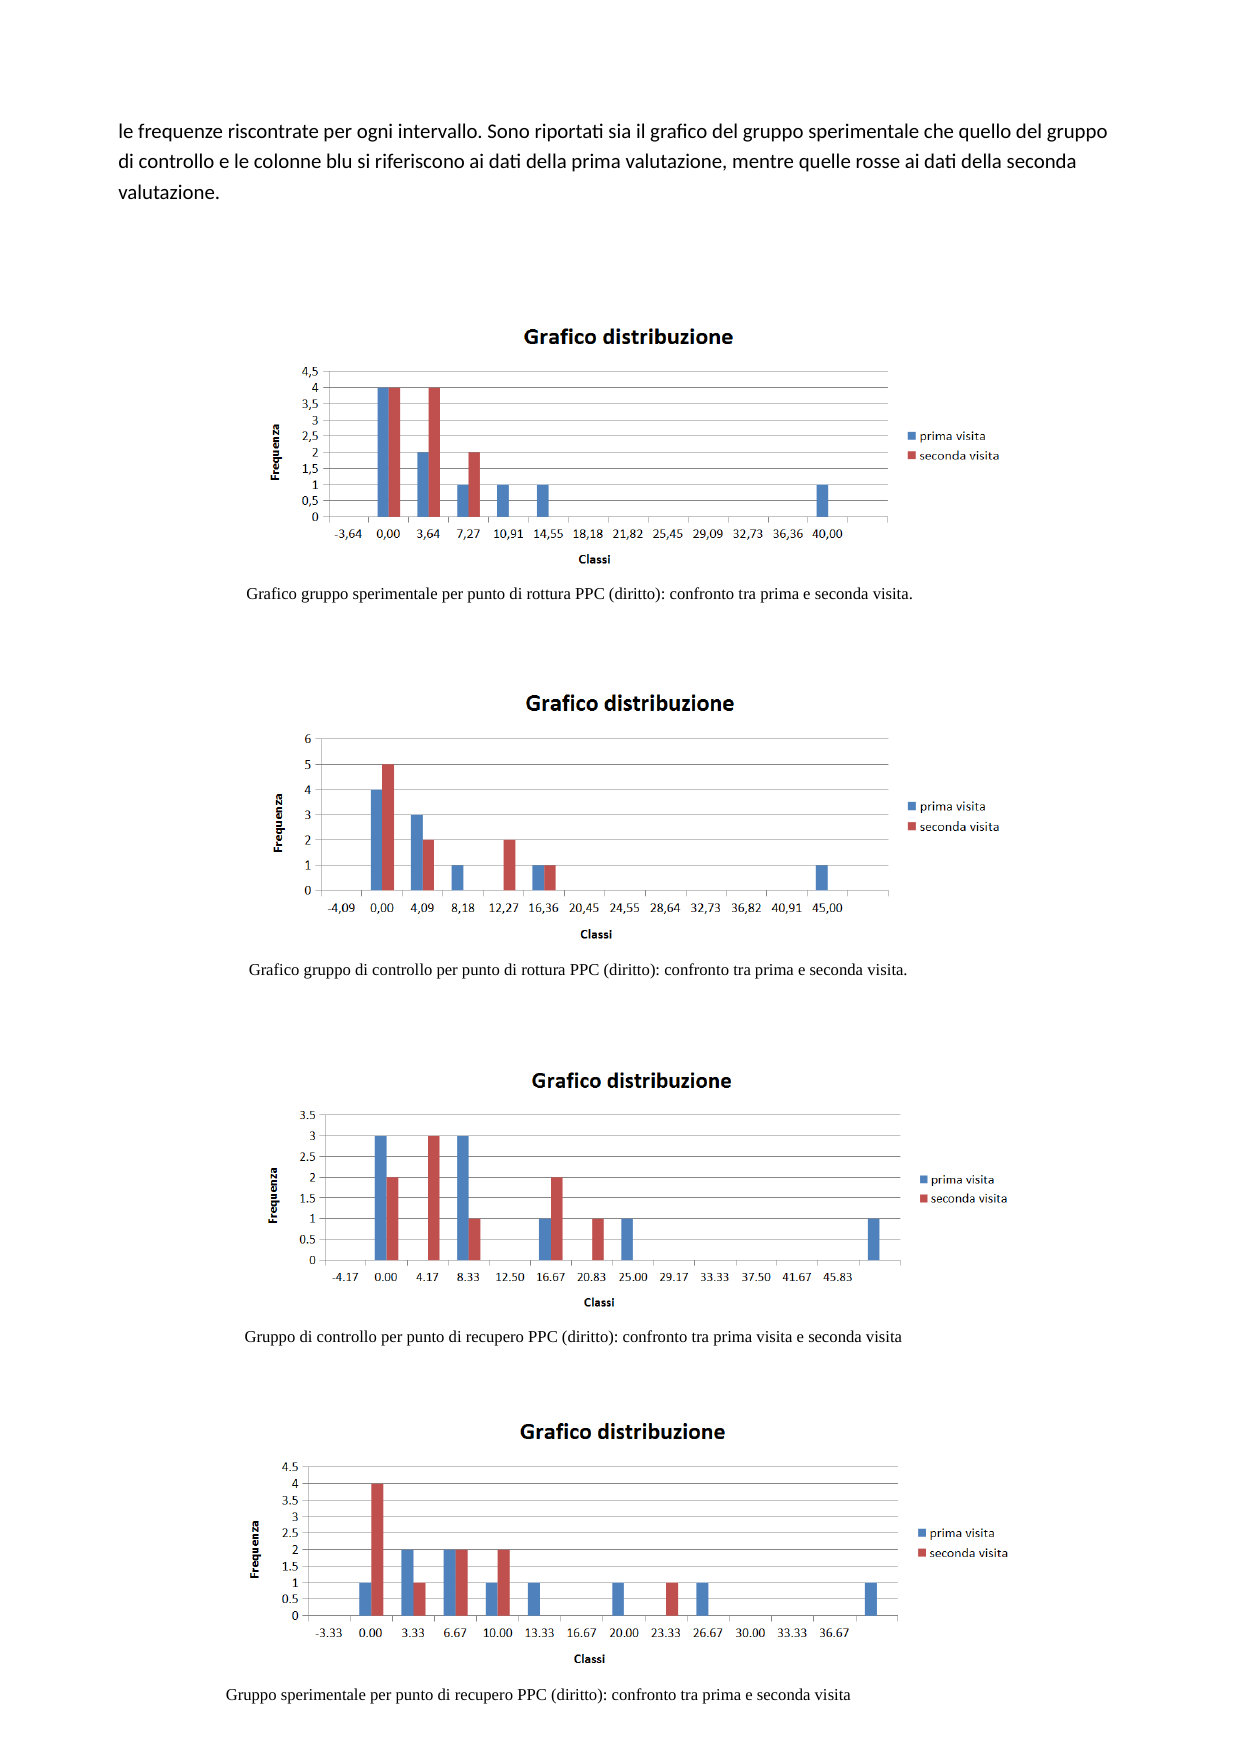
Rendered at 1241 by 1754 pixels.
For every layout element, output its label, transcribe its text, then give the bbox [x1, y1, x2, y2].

text le frequenze riscontrate per ogni intervallo. Sono riportati sia il grafico del gruppo sperimentale che quello del gruppo di controllo e le colonne blu si riferiscono ai dati della prima valutazione, mentre quelle rosse ai dati della seconda valutazione. [118, 118, 1122, 204]
text Gruppo sperimentale per punto di recupero PPC (diritto): confronto tra prima e seconda visita [226, 1685, 1021, 1704]
picture [244, 1046, 1020, 1327]
picture [248, 668, 1012, 960]
picture [225, 1397, 1021, 1685]
text Grafico gruppo di controllo per punto di rottura PPC (diritto): confronto tra prima e seconda visita. [248, 960, 1011, 979]
picture [246, 302, 1012, 584]
text Grafico gruppo sperimentale per punto di rottura PPC (diritto): confronto tra prima e seconda visita. [246, 584, 1012, 603]
text Gruppo di controllo per punto di recupero PPC (diritto): confronto tra prima visita e seconda visita [244, 1327, 1019, 1346]
